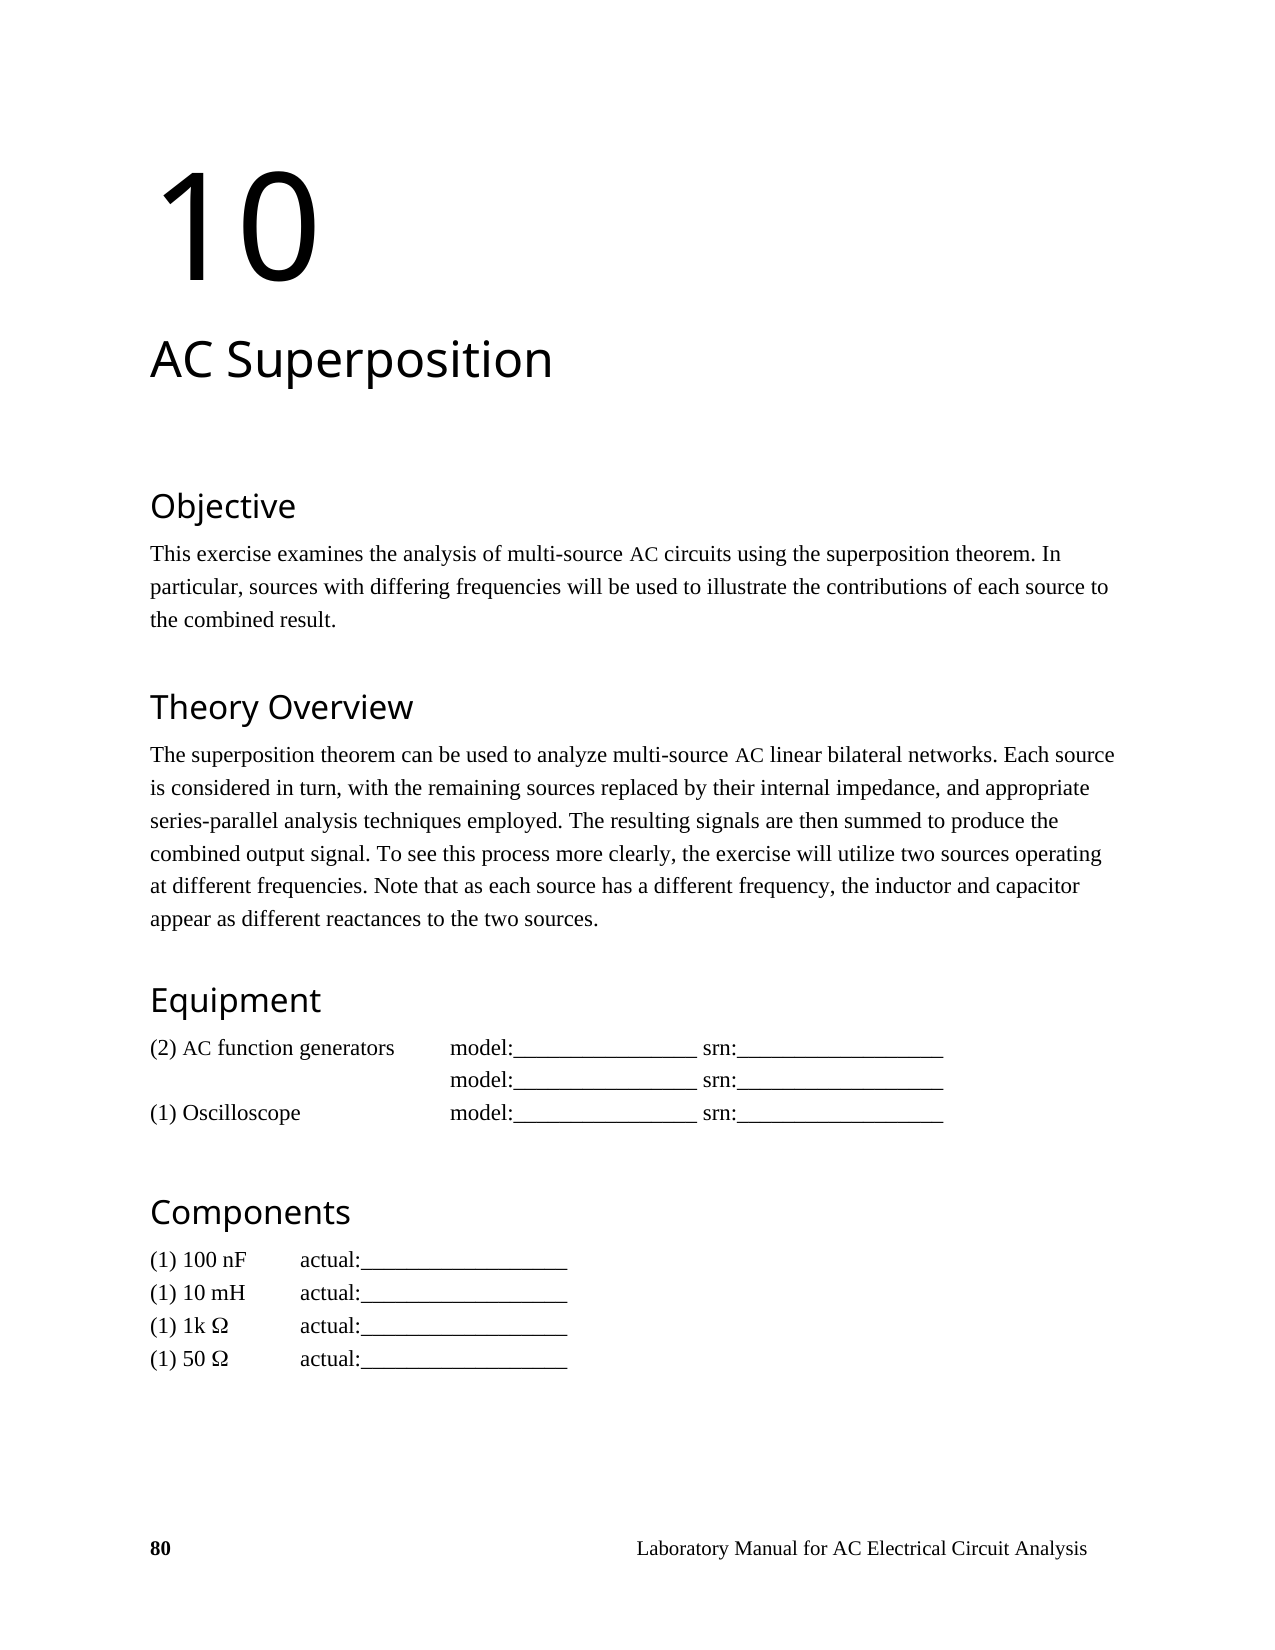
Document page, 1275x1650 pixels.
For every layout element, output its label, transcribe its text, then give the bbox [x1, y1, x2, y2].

subtitle Objective [150, 483, 1125, 529]
text model:________________ srn:__________________ [150, 1066, 1125, 1093]
subtitle Theory Overview [150, 684, 1125, 729]
text (2) AC function generators model:________________ srn:__________________ [150, 1033, 1125, 1060]
text This exercise examines the analysis of multi-source AC circuits using the superposition theorem. In particular, sources with differing frequencies will be used to illustrate the contributions of each source to the combined result. [150, 540, 1125, 632]
text (1) 1k  actual:__________________ [150, 1312, 1125, 1338]
text (1) 100 nF actual:__________________ [150, 1246, 1125, 1272]
text (1) 50  actual:__________________ [150, 1344, 1125, 1371]
text (1) 10 mH actual:__________________ [150, 1279, 1125, 1305]
subtitle Components [150, 1189, 1125, 1234]
title 10 [150, 120, 1125, 324]
subtitle The superposition theorem can be used to analyze multi-source AC linear bilateral networks. Each source is considered in turn, with the remaining sources replaced by their internal impedance, and appropriate series-parallel analysis techniques employed. The resulting signals are then summed to produce the combined output signal. To see this process more clearly, the exercise will utilize two sources operating at different frequencies. Note that as each source has a different frequency, the inductor and capacitor appear as different reactances to the two sources. [150, 741, 1125, 932]
subtitle Equipment [150, 977, 1125, 1022]
title AC Superposition [150, 324, 1125, 392]
text (1) Oscilloscope model:________________ srn:__________________ [150, 1099, 1125, 1126]
